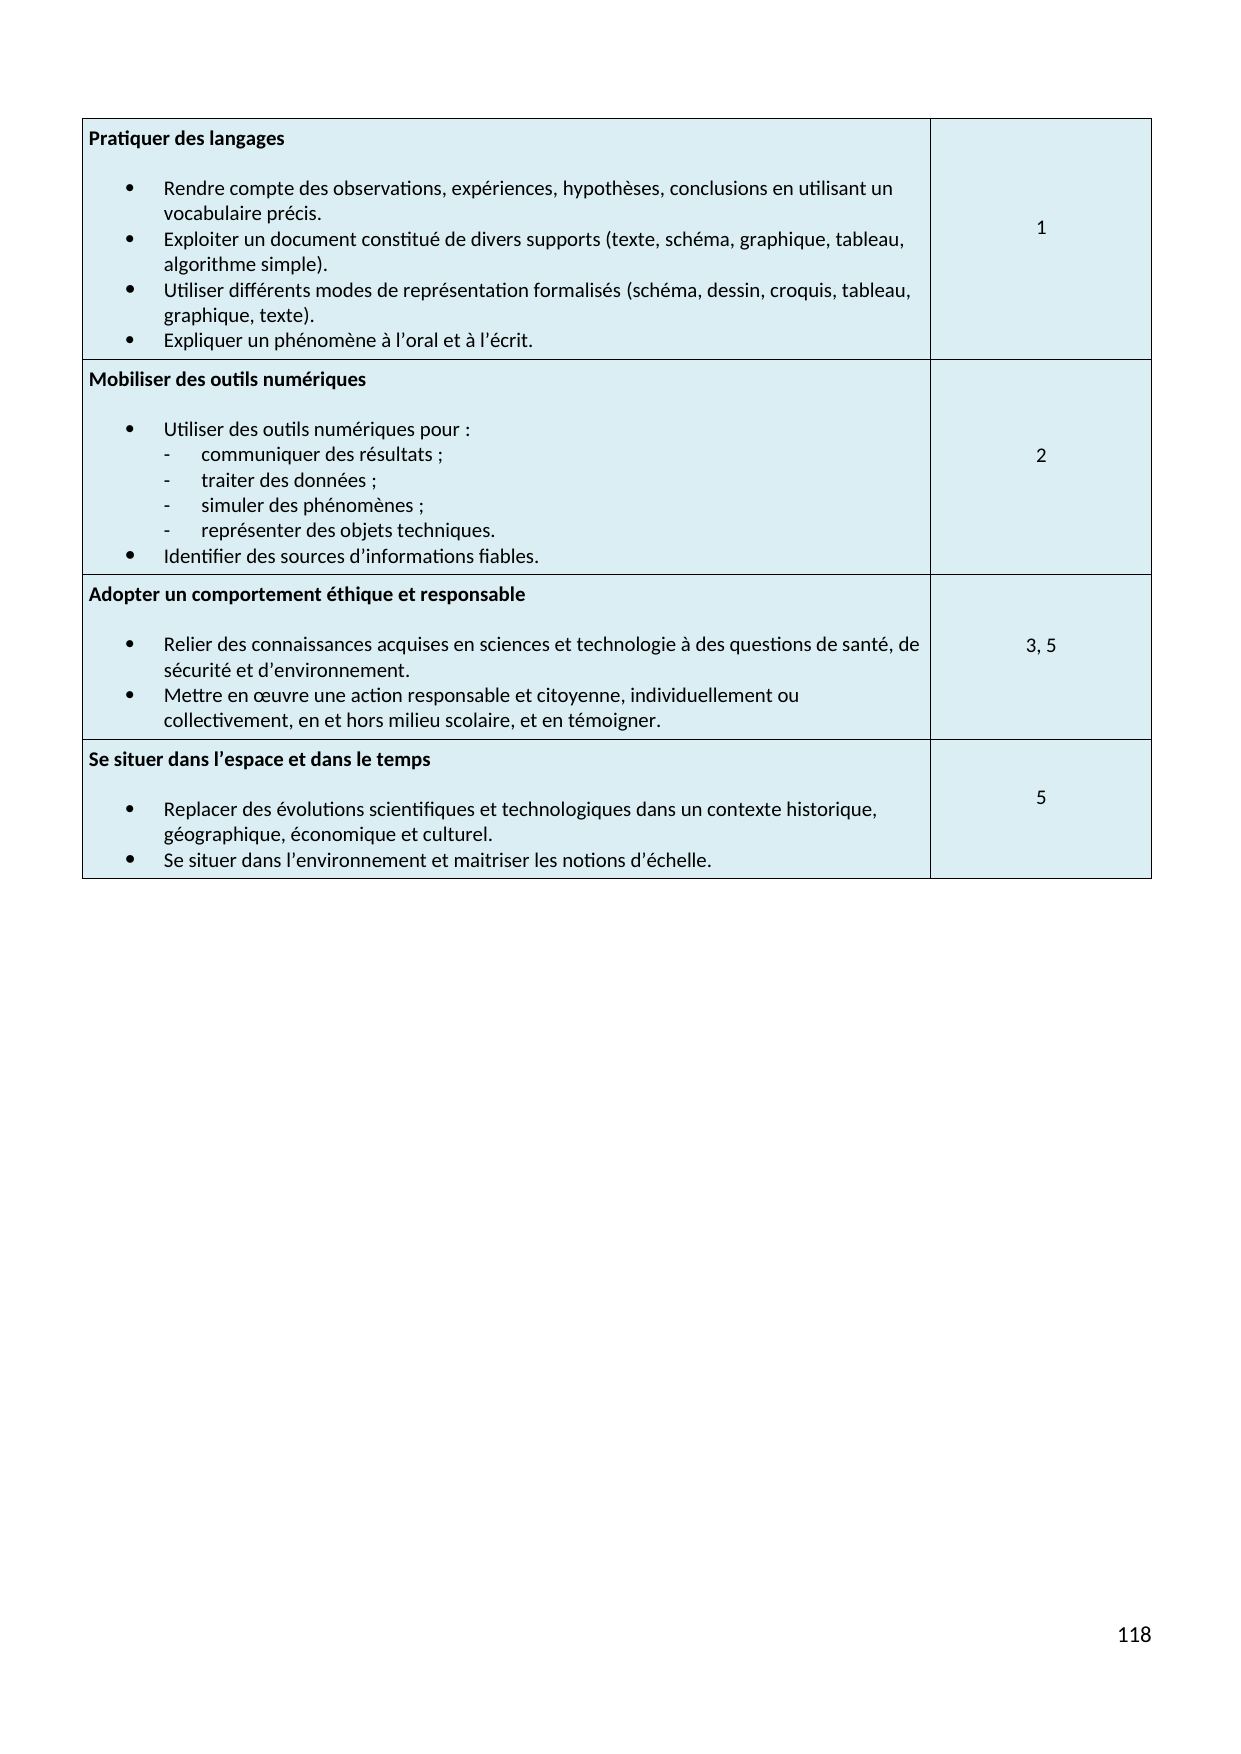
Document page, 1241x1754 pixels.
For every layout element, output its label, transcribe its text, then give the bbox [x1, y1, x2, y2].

table_cell 1 [931, 119, 1151, 359]
table_cell 3, 5 [931, 575, 1151, 739]
table_cell 2 [931, 360, 1151, 574]
table_cell Pratiquer des langages Rendre compte des observations, expériences, hypothèses, conclusions en utilisant un vocabulaire précis. Exploiter un document constitué de divers supports (texte, schéma, graphique, tableau, algorithme simple). Utiliser différents modes de représentation formalisés (schéma, dessin, croquis, tableau, graphique, texte). Expliquer un phénomène à l’oral et à l’écrit. [83, 119, 930, 359]
table_cell Mobiliser des outils numériques Utiliser des outils numériques pour : communiquer des résultats ; traiter des données ; simuler des phénomènes ; représenter des objets techniques. Identifier des sources d’informations fiables. [83, 360, 930, 574]
table_cell 5 [931, 740, 1151, 878]
table_cell Se situer dans l’espace et dans le temps Replacer des évolutions scientifiques et technologiques dans un contexte historique, géographique, économique et culturel. Se situer dans l’environnement et maitriser les notions d’échelle. [83, 740, 930, 878]
table_cell Adopter un comportement éthique et responsable Relier des connaissances acquises en sciences et technologie à des questions de santé, de sécurité et d’environnement. Mettre en œuvre une action responsable et citoyenne, individuellement ou collectivement, en et hors milieu scolaire, et en témoigner. [83, 575, 930, 739]
